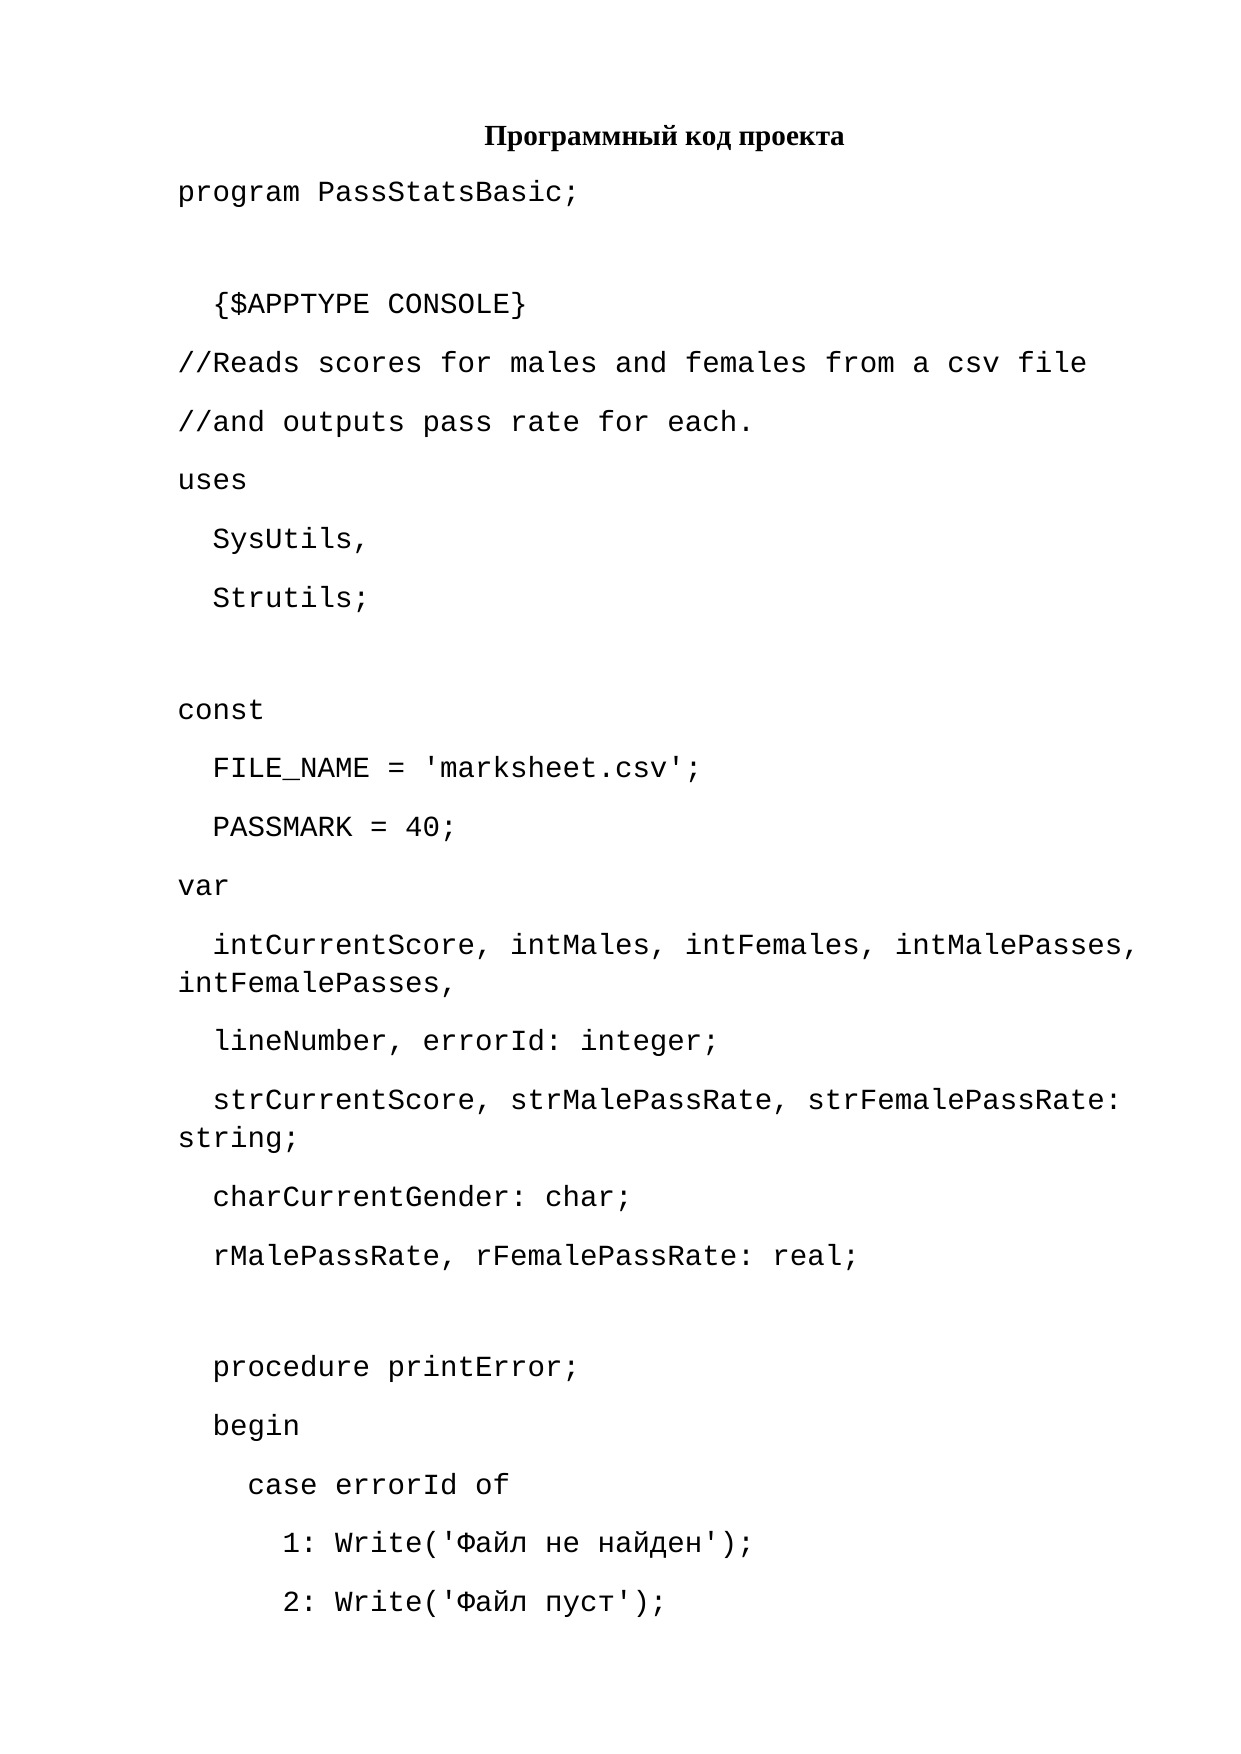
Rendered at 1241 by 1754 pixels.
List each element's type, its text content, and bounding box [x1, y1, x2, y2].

text case errorId of [177, 1470, 1152, 1503]
text var [177, 871, 1152, 904]
text 1: Write('Файл не найден'); [177, 1529, 1152, 1562]
text rMalePassRate, rFemalePassRate: real; [177, 1241, 1152, 1274]
text {$APPTYPE CONSOLE} [177, 289, 1152, 322]
text begin [177, 1411, 1152, 1444]
text Strutils; [177, 583, 1152, 616]
text //Reads scores for males and females from a csv file [177, 348, 1152, 381]
text lineNumber, errorId: integer; [177, 1026, 1152, 1059]
text PASSMARK = 40; [177, 812, 1152, 845]
text FILE_NAME = 'marksheet.csv'; [177, 753, 1152, 787]
text SysUtils, [177, 524, 1152, 557]
text 2: Write('Файл пуст'); [177, 1587, 1152, 1620]
text uses [177, 466, 1152, 498]
text //and outputs pass rate for each. [177, 407, 1152, 440]
text program PassStatsBasic; [177, 177, 1152, 211]
text charCurrentGender: char; [177, 1182, 1152, 1215]
text Программный код проекта [177, 118, 1152, 152]
text procedure printError; [177, 1352, 1152, 1385]
text intCurrentScore, intMales, intFemales, intMalePasses, intFemalePasses, [177, 930, 1152, 1001]
text strCurrentScore, strMalePassRate, strFemalePassRate: string; [177, 1085, 1152, 1156]
text const [177, 695, 1152, 728]
